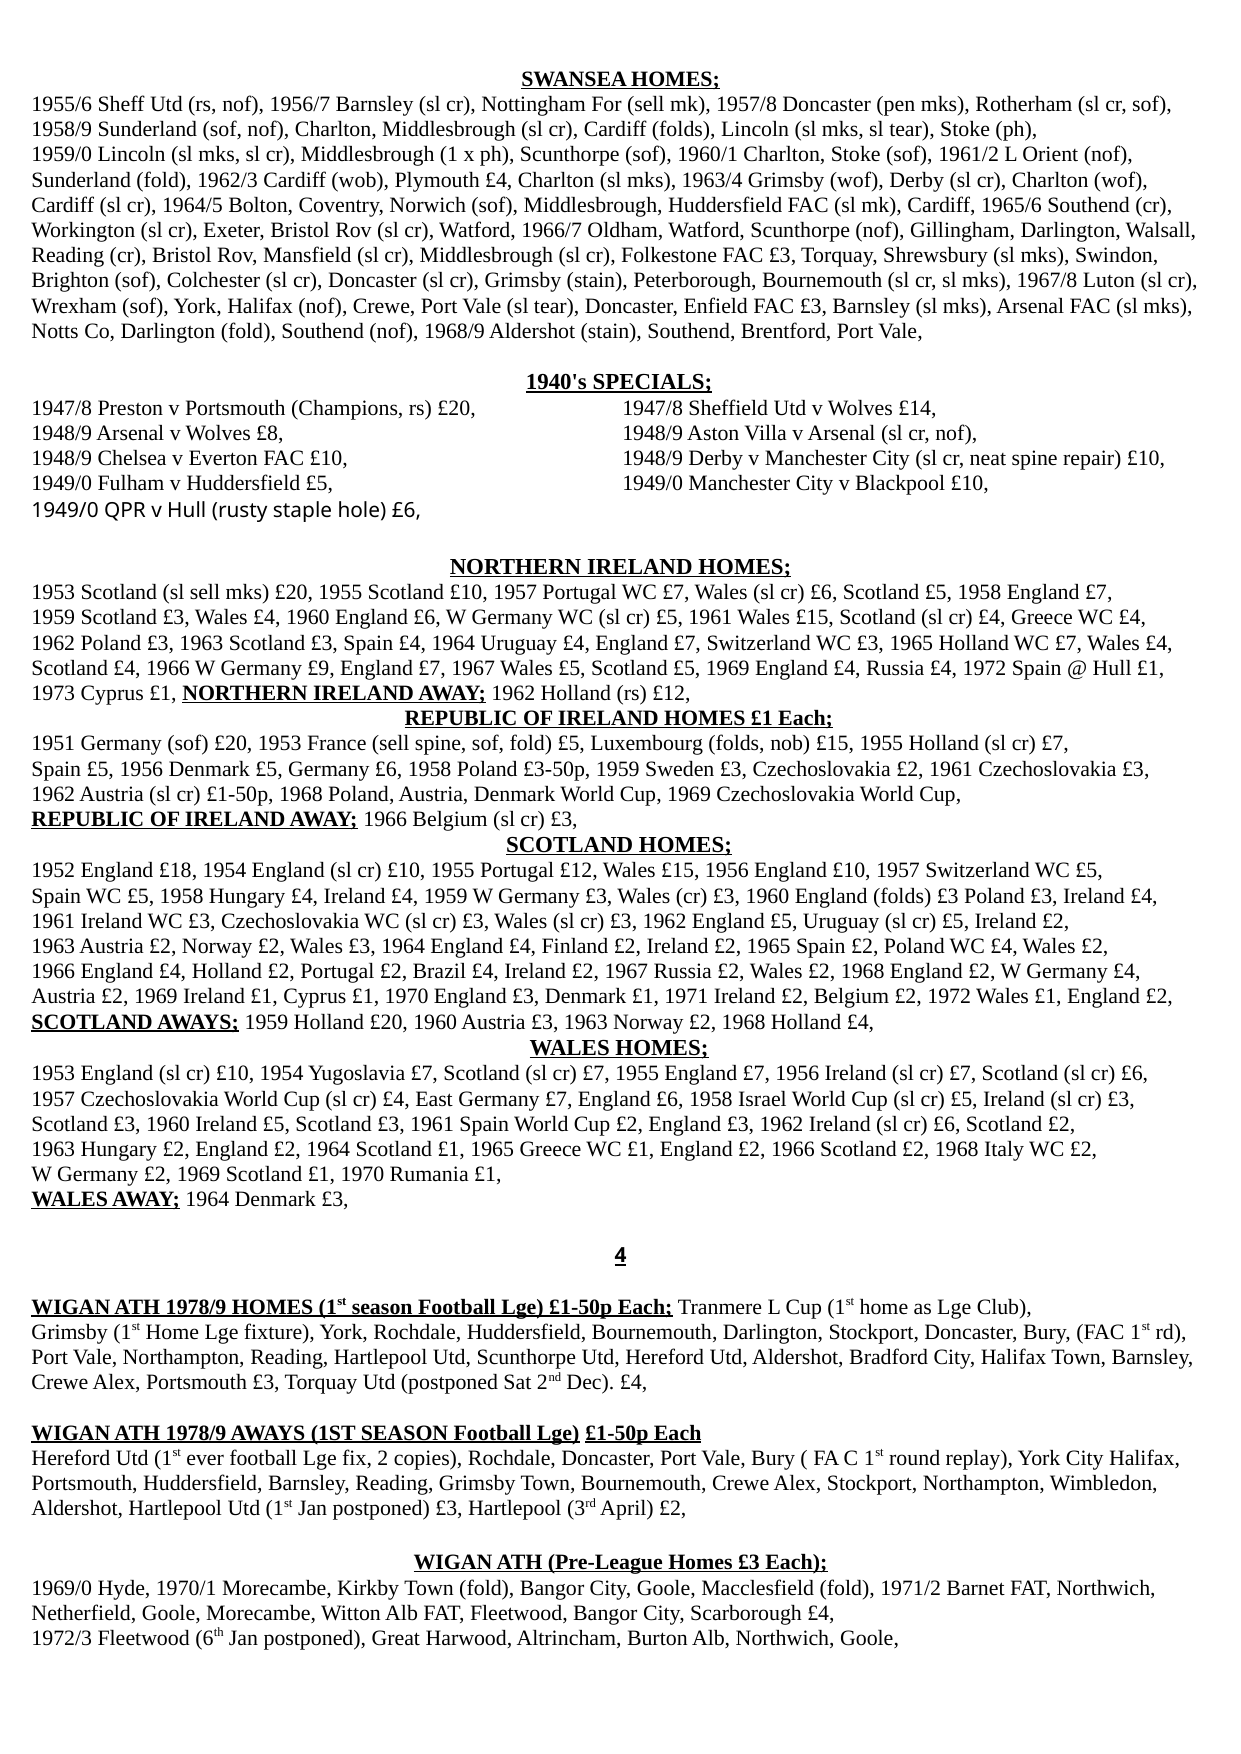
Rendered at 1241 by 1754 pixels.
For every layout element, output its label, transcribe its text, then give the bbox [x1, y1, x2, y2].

text REPUBLIC OF IRELAND HOMES £1 Each; [31, 705, 1206, 730]
text 1972/3 Fleetwood (6th Jan postponed), Great Harwood, Altrincham, Burton Alb, Northwich, Goole, [31, 1625, 1209, 1650]
text 1948/9 Chelsea v Everton FAC £10, 1948/9 Derby v Manchester City (sl cr, neat spine repair) £10, [31, 445, 1206, 470]
text NORTHERN IRELAND HOMES; [31, 553, 1209, 579]
text 1973 Cyprus £1, NORTHERN IRELAND AWAY; 1962 Holland (rs) £12, [31, 680, 1206, 705]
text 1953 England (sl cr) £10, 1954 Yugoslavia £7, Scotland (sl cr) £7, 1955 England £7, 1956 Ireland (sl cr) £7, Scotland (sl cr) £6, [31, 1060, 1206, 1086]
text 1962 Austria (sl cr) £1-50p, 1968 Poland, Austria, Denmark World Cup, 1969 Czechoslovakia World Cup, [31, 781, 1206, 806]
text 1961 Ireland WC £3, Czechoslovakia WC (sl cr) £3, Wales (sl cr) £3, 1962 England £5, Uruguay (sl cr) £5, Ireland £2, [31, 908, 1206, 933]
text 1947/8 Preston v Portsmouth (Champions, rs) £20, 1947/8 Sheffield Utd v Wolves £14, [31, 395, 1206, 420]
text 1959 Scotland £3, Wales £4, 1960 England £6, W Germany WC (sl cr) £5, 1961 Wales £15, Scotland (sl cr) £4, Greece WC £4, [31, 604, 1206, 629]
text WIGAN ATH 1978/9 HOMES (1st season Football Lge) £1-50p Each; Tranmere L Cup (1st home as Lge Club), [31, 1294, 1209, 1319]
text 1955/6 Sheff Utd (rs, nof), 1956/7 Barnsley (sl cr), Nottingham For (sell mk), 1957/8 Doncaster (pen mks), Rotherham (sl cr, sof), 1958/9 Sunderland (sof, nof), Charlton, Middlesbrough (sl cr), Cardiff (folds), Lincoln (sl mks, sl tear), Stoke (ph), [31, 91, 1206, 141]
text WALES HOMES; [31, 1034, 1206, 1060]
text SCOTLAND HOMES; [31, 831, 1206, 857]
text 1951 Germany (sof) £20, 1953 France (sell spine, sof, fold) £5, Luxembourg (folds, nob) £15, 1955 Holland (sl cr) £7, [31, 730, 1206, 756]
text 1969/0 Hyde, 1970/1 Morecambe, Kirkby Town (fold), Bangor City, Goole, Macclesfield (fold), 1971/2 Barnet FAT, Northwich, Netherfield, Goole, Morecambe, Witton Alb FAT, Fleetwood, Bangor City, Scarborough £4, [31, 1574, 1209, 1625]
text Hereford Utd (1st ever football Lge fix, 2 copies), Rochdale, Doncaster, Port Vale, Bury ( FA C 1st round replay), York City Halifax, Portsmouth, Huddersfield, Barnsley, Reading, Grimsby Town, Bournemouth, Crewe Alex, Stockport, Northampton, Wimbledon, Aldershot, Hartlepool Utd (1st Jan postponed) £3, Hartlepool (3rd April) £2, [31, 1445, 1209, 1521]
text 1940's SPECIALS; [31, 368, 1206, 395]
text REPUBLIC OF IRELAND AWAY; 1966 Belgium (sl cr) £3, [31, 806, 1206, 831]
text Spain WC £5, 1958 Hungary £4, Ireland £4, 1959 W Germany £3, Wales (cr) £3, 1960 England (folds) £3 Poland £3, Ireland £4, [31, 883, 1206, 908]
text Spain £5, 1956 Denmark £5, Germany £6, 1958 Poland £3-50p, 1959 Sweden £3, Czechoslovakia £2, 1961 Czechoslovakia £3, [31, 756, 1206, 781]
text 1953 Scotland (sl sell mks) £20, 1955 Scotland £10, 1957 Portugal WC £7, Wales (sl cr) £6, Scotland £5, 1958 England £7, [31, 579, 1206, 604]
text 1957 Czechoslovakia World Cup (sl cr) £4, East Germany £7, England £6, 1958 Israel World Cup (sl cr) £5, Ireland (sl cr) £3, Scotland £3, 1960 Ireland £5, Scotland £3, 1961 Spain World Cup £2, England £3, 1962 Ireland (sl cr) £6, Scotland £2, [31, 1086, 1206, 1136]
text SCOTLAND AWAYS; 1959 Holland £20, 1960 Austria £3, 1963 Norway £2, 1968 Holland £4, [31, 1009, 1206, 1034]
text 1948/9 Arsenal v Wolves £8, 1948/9 Aston Villa v Arsenal (sl cr, nof), [31, 420, 1206, 445]
text 1966 England £4, Holland £2, Portugal £2, Brazil £4, Ireland £2, 1967 Russia £2, Wales £2, 1968 England £2, W Germany £4, Austria £2, 1969 Ireland £1, Cyprus £1, 1970 England £3, Denmark £1, 1971 Ireland £2, Belgium £2, 1972 Wales £1, England £2, [31, 958, 1206, 1009]
text 4 [31, 1240, 1209, 1268]
text WIGAN ATH 1978/9 AWAYS (1ST SEASON Football Lge) £1-50p Each [31, 1420, 1209, 1445]
text 1963 Hungary £2, England £2, 1964 Scotland £1, 1965 Greece WC £1, England £2, 1966 Scotland £2, 1968 Italy WC £2, [31, 1136, 1206, 1161]
text WIGAN ATH (Pre-League Homes £3 Each); [31, 1549, 1209, 1574]
text W Germany £2, 1969 Scotland £1, 1970 Rumania £1, [31, 1161, 1206, 1186]
text 1949/0 Fulham v Huddersfield £5, 1949/0 Manchester City v Blackpool £10, [31, 470, 1206, 496]
text 1963 Austria £2, Norway £2, Wales £3, 1964 England £4, Finland £2, Ireland £2, 1965 Spain £2, Poland WC £4, Wales £2, [31, 933, 1206, 958]
text Grimsby (1st Home Lge fixture), York, Rochdale, Huddersfield, Bournemouth, Darlington, Stockport, Doncaster, Bury, (FAC 1st rd), Port Vale, Northampton, Reading, Hartlepool Utd, Scunthorpe Utd, Hereford Utd, Aldershot, Bradford City, Halifax Town, Barnsley, Crewe Alex, Portsmouth £3, Torquay Utd (postponed Sat 2nd Dec). £4, [31, 1319, 1209, 1394]
text Brighton (sof), Colchester (sl cr), Doncaster (sl cr), Grimsby (stain), Peterborough, Bournemouth (sl cr, sl mks), 1967/8 Luton (sl cr), Wrexham (sof), York, Halifax (nof), Crewe, Port Vale (sl tear), Doncaster, Enfield FAC £3, Barnsley (sl mks), Arsenal FAC (sl mks), Notts Co, Darlington (fold), Southend (nof), 1968/9 Aldershot (stain), Southend, Brentford, Port Vale, [31, 267, 1206, 343]
text 1949/0 QPR v Hull (rusty staple hole) £6, [31, 496, 1209, 524]
text 1952 England £18, 1954 England (sl cr) £10, 1955 Portugal £12, Wales £15, 1956 England £10, 1957 Switzerland WC £5, [31, 857, 1206, 883]
text WALES AWAY; 1964 Denmark £3, [31, 1186, 1206, 1212]
text 1959/0 Lincoln (sl mks, sl cr), Middlesbrough (1 x ph), Scunthorpe (sof), 1960/1 Charlton, Stoke (sof), 1961/2 L Orient (nof), Sunderland (fold), 1962/3 Cardiff (wob), Plymouth £4, Charlton (sl mks), 1963/4 Grimsby (wof), Derby (sl cr), Charlton (wof), Cardiff (sl cr), 1964/5 Bolton, Coventry, Norwich (sof), Middlesbrough, Huddersfield FAC (sl mk), Cardiff, 1965/6 Southend (cr), Workington (sl cr), Exeter, Bristol Rov (sl cr), Watford, 1966/7 Oldham, Watford, Scunthorpe (nof), Gillingham, Darlington, Walsall, Reading (cr), Bristol Rov, Mansfield (sl cr), Middlesbrough (sl cr), Folkestone FAC £3, Torquay, Shrewsbury (sl mks), Swindon, [31, 141, 1206, 267]
text SWANSEA HOMES; [31, 66, 1209, 91]
text 1962 Poland £3, 1963 Scotland £3, Spain £4, 1964 Uruguay £4, England £7, Switzerland WC £3, 1965 Holland WC £7, Wales £4, Scotland £4, 1966 W Germany £9, England £7, 1967 Wales £5, Scotland £5, 1969 England £4, Russia £4, 1972 Spain @ Hull £1, [31, 629, 1206, 680]
